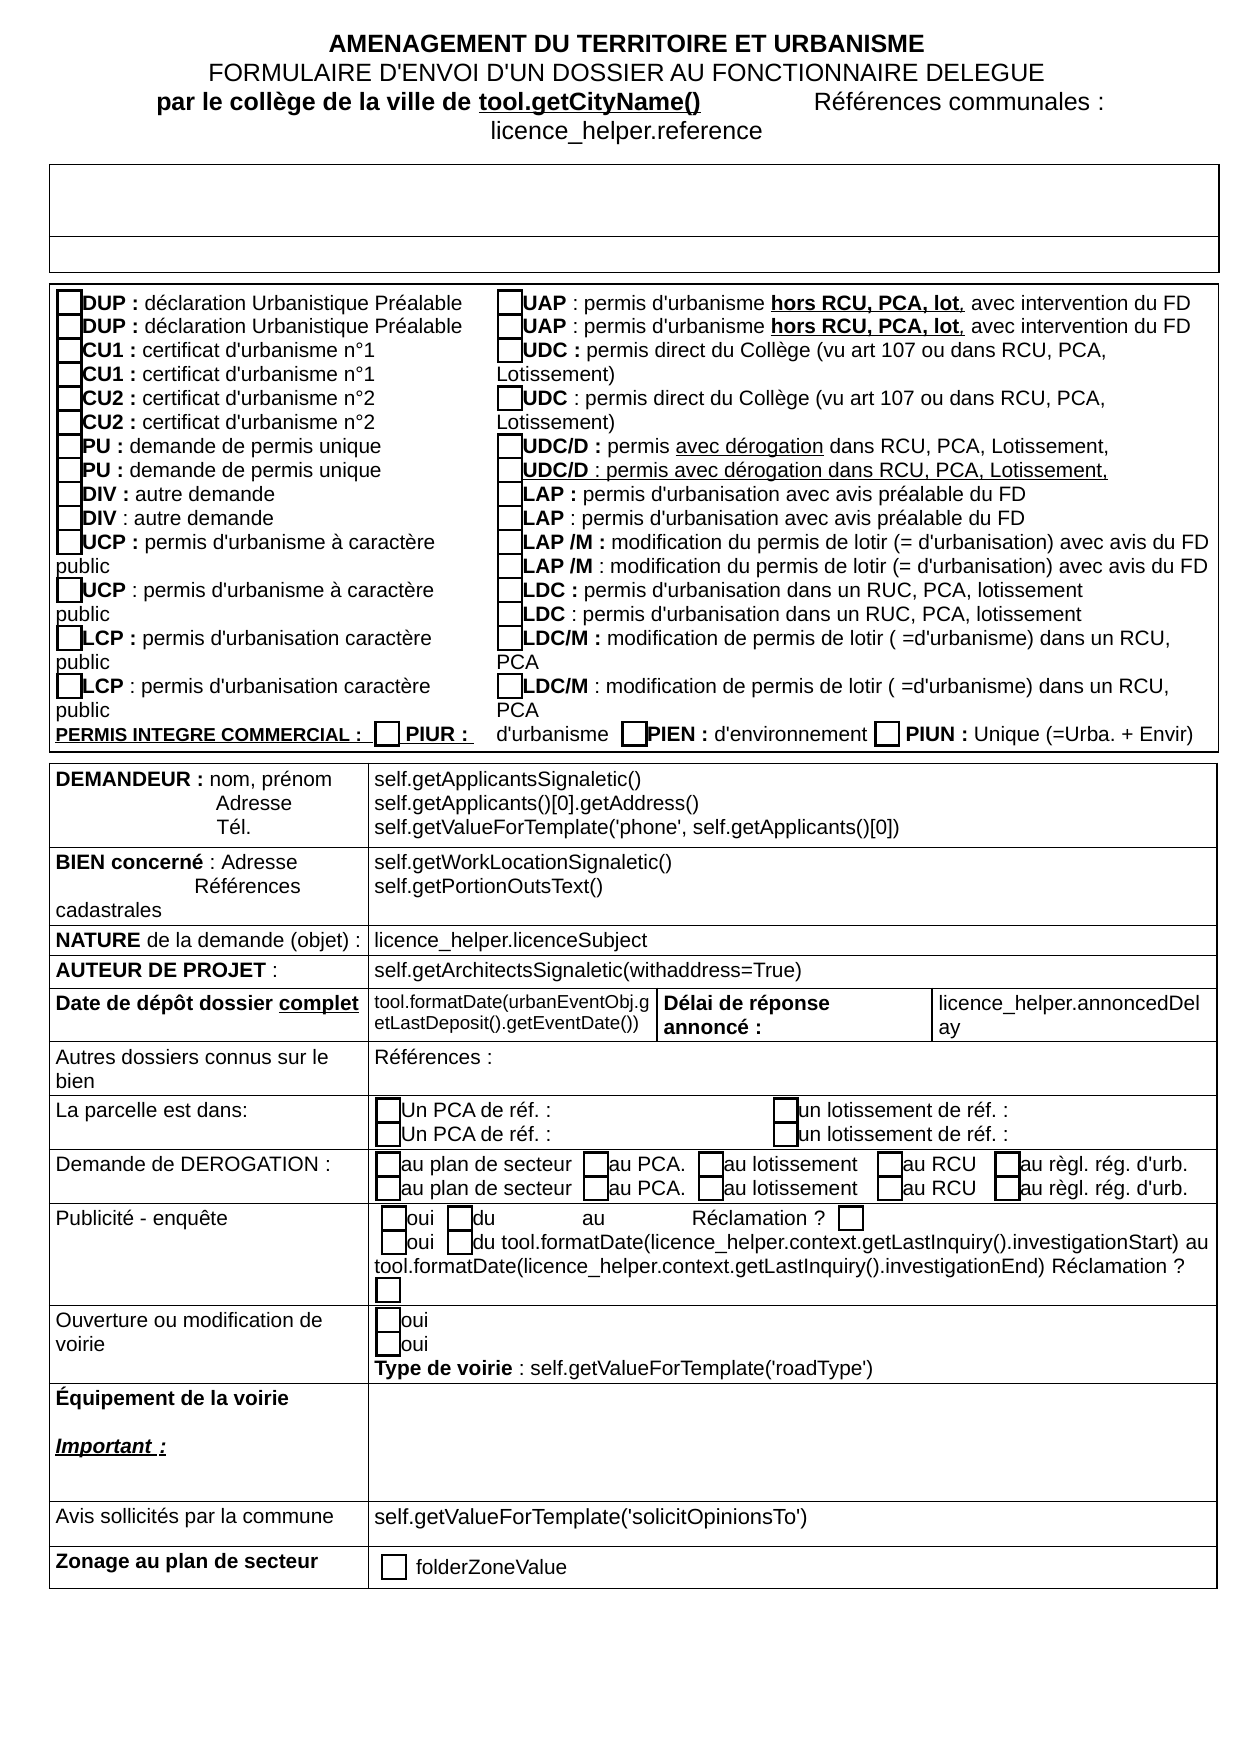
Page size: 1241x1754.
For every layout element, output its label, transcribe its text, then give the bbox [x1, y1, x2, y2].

table_cell [369, 1150, 1216, 1203]
table_header Un PCA de réf. : Un PCA de réf. : [401, 1098, 583, 1146]
table_header DEMANDEUR : nom, prénom Adresse Tél. [50, 764, 368, 847]
table_cell licence_helper.licenceSubject [369, 926, 1216, 955]
table_cell tool.formatDate(urbanEventObj.getLastDeposit().getEventDate()) [369, 989, 656, 1041]
table_cell Date de dépôt dossier complet [50, 989, 368, 1041]
table_header [374, 1386, 913, 1409]
table_cell [50, 201, 653, 236]
table_cell [369, 1384, 1216, 1501]
table_header au lotissement au lotissement [724, 1152, 876, 1200]
table_header folderZoneValue [410, 1549, 1209, 1585]
table_header oui oui Type de voirie : self.getValueForTemplate('roadType') [374, 1308, 1211, 1379]
table_header DUP : déclaration Urbanistique Préalable DUP : déclaration Urbanistique Préalable CU1 : certificat d'urbanisme n°1 CU1 : certificat d'urbanisme n°1 CU2 : certificat d'urbanisme n°2 CU2 : certificat d'urbanisme n°2 PU : demande de permis unique PU : demande de permis unique DIV : autre demande DIV : autre demande UCP : permis d'urbanisme à caractère public UCP : permis d'urbanisme à caractère public LCP : permis d'urbanisation caractère public LCP : permis d'urbanisation caractère public PERMIS INTEGRE COMMERCIAL : PIUR : [50, 285, 490, 751]
table_header [50, 165, 1218, 201]
table_header self.getValueForTemplate('solicitOpinionsTo') [374, 1504, 1211, 1529]
table_cell [1035, 1410, 1211, 1433]
table_header [583, 1098, 766, 1146]
table_cell oui du au Réclamation ? oui du tool.formatDate(licence_helper.context.getLastInquiry().investigationStart) au tool.formatDate(licence_helper.context.getLastInquiry().investigationEnd) Réclamation ? [369, 1204, 1216, 1305]
table_cell Références : [369, 1042, 1216, 1095]
title FORMULAIRE D'ENVOI D'UN DOSSIER AU FONCTIONNAIRE DELEGUE [43, 58, 1211, 87]
table_cell [50, 237, 1218, 272]
table_cell licence_helper.annoncedDelay [933, 989, 1216, 1041]
table_cell BIEN concerné : Adresse Références cadastrales [50, 848, 368, 925]
table_cell Publicité - enquête [50, 1204, 368, 1305]
table_cell [374, 1410, 1034, 1433]
table_header au RCU au RCU [903, 1152, 987, 1200]
table_header self.getApplicantsSignaletic() self.getApplicants()[0].getAddress() self.getValueForTemplate('phone', self.getApplicants()[0]) [369, 764, 1216, 847]
table_header un lotissement de réf. : un lotissement de réf. : [799, 1098, 1027, 1146]
table_header [1028, 1098, 1211, 1146]
table_cell [369, 1096, 1216, 1149]
table_cell [653, 201, 1218, 236]
table_cell Autres dossiers connus sur le bien [50, 1042, 368, 1095]
title par le collège de la ville de tool.getCityName() Références communales : licence_helper.reference [43, 87, 1211, 144]
table_header au règl. rég. d'urb. au règl. rég. d'urb. [1021, 1152, 1211, 1200]
table_cell Ouverture ou modification de voirie [50, 1306, 368, 1383]
table_cell [369, 1547, 1216, 1588]
table_header [374, 1549, 410, 1585]
table_cell Équipement de la voirie Important : [50, 1384, 368, 1501]
table_cell Zonage au plan de secteur [50, 1547, 368, 1588]
table_cell Avis sollicités par la commune [50, 1502, 368, 1546]
table_cell AUTEUR DE PROJET : [50, 956, 368, 988]
title AMENAGEMENT DU TERRITOIRE ET URBANISME [43, 29, 1211, 58]
table_cell La parcelle est dans: [50, 1096, 368, 1149]
table_cell NATURE de la demande (objet) : [50, 926, 368, 955]
table_cell Délai de réponse annoncé : [658, 989, 931, 1041]
table_cell [369, 1306, 1216, 1383]
table_cell [369, 1502, 1216, 1546]
table_cell self.getArchitectsSignaletic(withaddress=True) [369, 956, 1216, 988]
table_header [913, 1386, 1034, 1409]
table_cell self.getWorkLocationSignaletic() self.getPortionOutsText() [369, 848, 1216, 925]
table_header [1035, 1386, 1211, 1409]
table_header UAP : permis d'urbanisme hors RCU, PCA, lot, avec intervention du FD UAP : permis d'urbanisme hors RCU, PCA, lot, avec intervention du FD UDC : permis direct du Collège (vu art 107 ou dans RCU, PCA, Lotissement) UDC : permis direct du Collège (vu art 107 ou dans RCU, PCA, Lotissement) UDC/D : permis avec dérogation dans RCU, PCA, Lotissement, UDC/D : permis avec dérogation dans RCU, PCA, Lotissement, LAP : permis d'urbanisation avec avis préalable du FD LAP : permis d'urbanisation avec avis préalable du FD LAP /M : modification du permis de lotir (= d'urbanisation) avec avis du FD LAP /M : modification du permis de lotir (= d'urbanisation) avec avis du FD LDC : permis d'urbanisation dans un RUC, PCA, lotissement LDC : permis d'urbanisation dans un RUC, PCA, lotissement LDC/M : modification de permis de lotir ( =d'urbanisme) dans un RCU, PCA LDC/M : modification de permis de lotir ( =d'urbanisme) dans un RCU, PCA d'urbanisme PIEN : d'environnement PIUN : Unique (=Urba. + Envir) [490, 285, 1218, 751]
table_header au PCA. au PCA. [609, 1152, 697, 1200]
table_cell [374, 1434, 1211, 1457]
table_cell Demande de DEROGATION : [50, 1150, 368, 1203]
table_header au plan de secteur au plan de secteur [401, 1152, 582, 1200]
